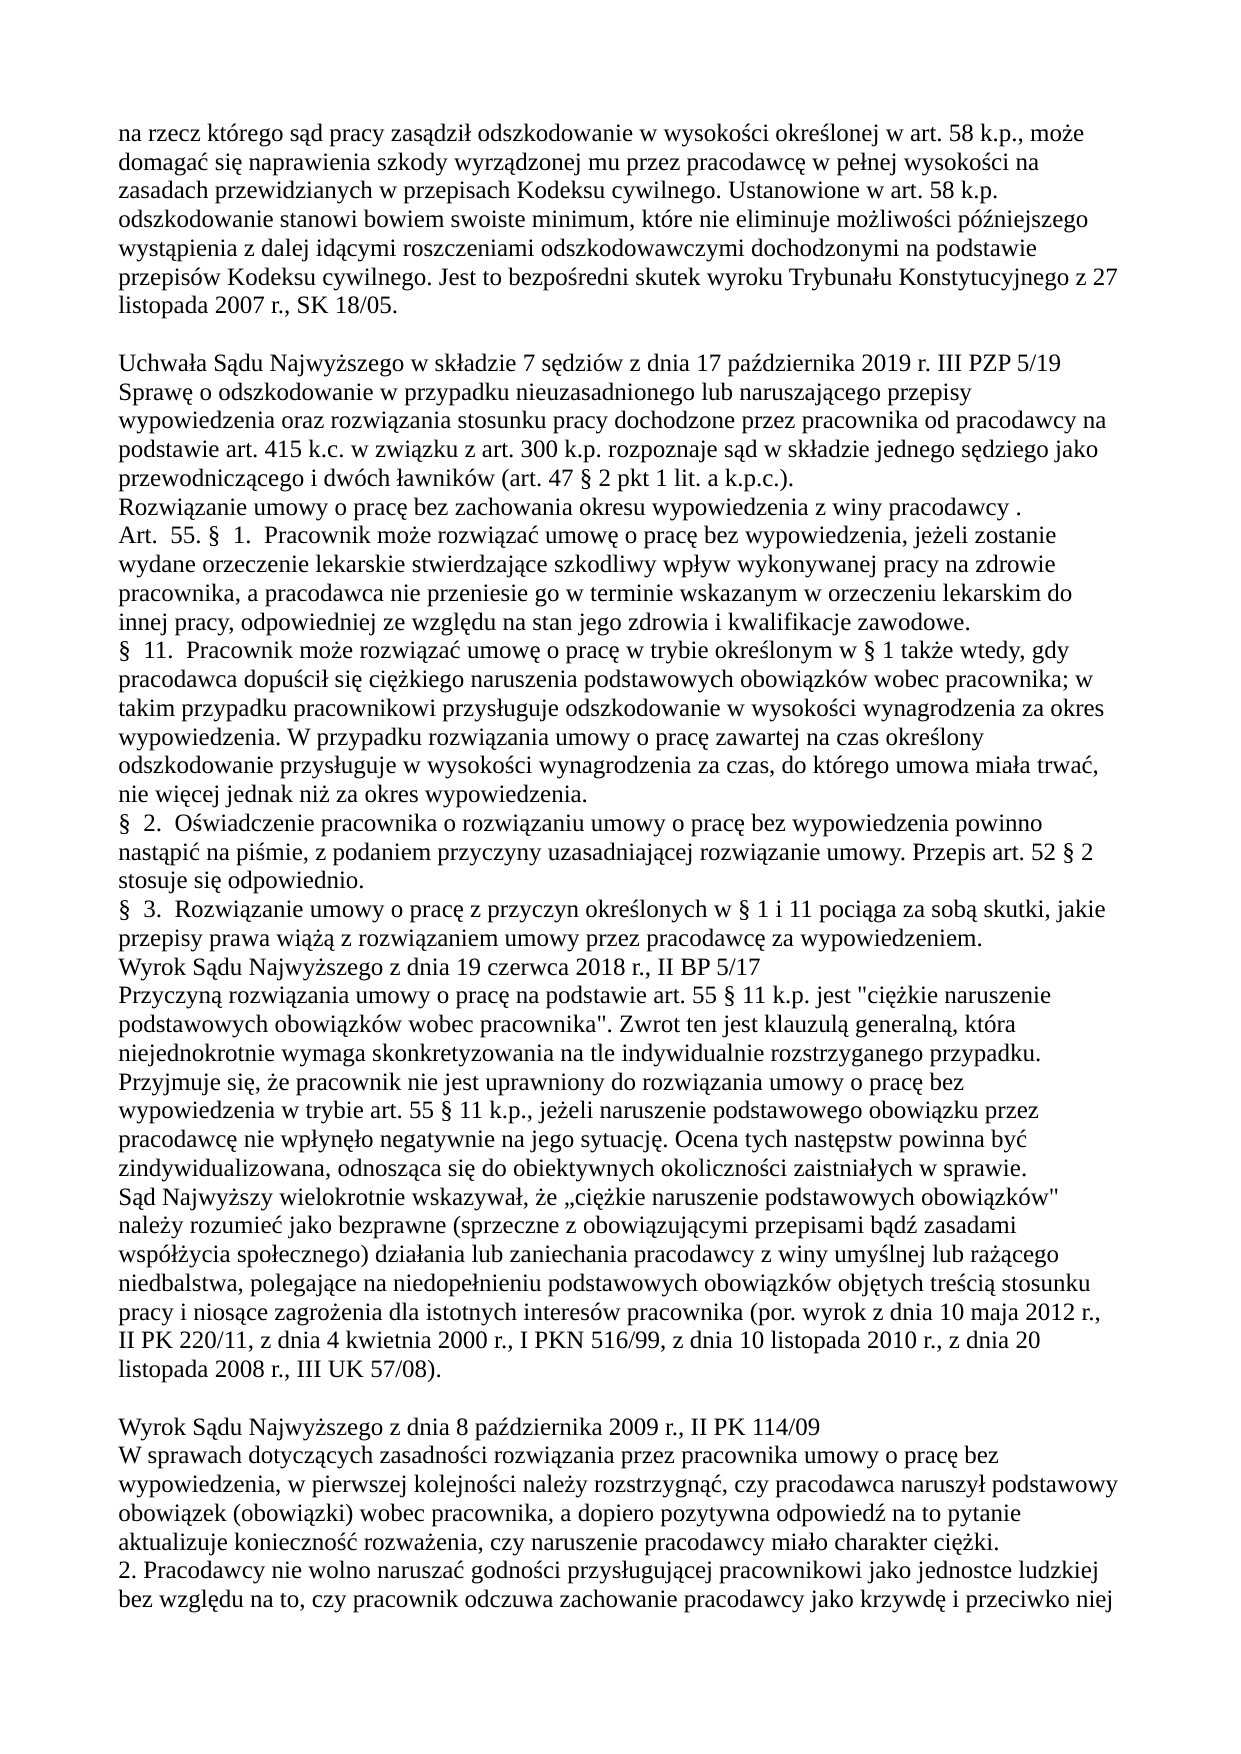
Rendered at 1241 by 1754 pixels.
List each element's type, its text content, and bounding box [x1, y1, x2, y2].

text Sprawę o odszkodowanie w przypadku nieuzasadnionego lub naruszającego przepisy wypowiedzenia oraz rozwiązania stosunku pracy dochodzone przez pracownika od pracodawcy na podstawie art. 415 k.c. w związku z art. 300 k.p. rozpoznaje sąd w składzie jednego sędziego jako przewodniczącego i dwóch ławników (art. 47 § 2 pkt 1 lit. a k.p.c.). [118, 377, 1122, 492]
text Wyrok Sądu Najwyższego z dnia 8 października 2009 r., II PK 114/09 [118, 1412, 1122, 1441]
text W sprawach dotyczących zasadności rozwiązania przez pracownika umowy o pracę bez wypowiedzenia, w pierwszej kolejności należy rozstrzygnąć, czy pracodawca naruszył podstawowy obowiązek (obowiązki) wobec pracownika, a dopiero pozytywna odpowiedź na to pytanie aktualizuje konieczność rozważenia, czy naruszenie pracodawcy miało charakter ciężki. [118, 1441, 1122, 1556]
text Art. 55. § 1. Pracownik może rozwiązać umowę o pracę bez wypowiedzenia, jeżeli zostanie wydane orzeczenie lekarskie stwierdzające szkodliwy wpływ wykonywanej pracy na zdrowie pracownika, a pracodawca nie przeniesie go w terminie wskazanym w orzeczeniu lekarskim do innej pracy, odpowiedniej ze względu na stan jego zdrowia i kwalifikacje zawodowe. [118, 521, 1122, 636]
text Sąd Najwyższy wielokrotnie wskazywał, że „ciężkie naruszenie podstawowych obowiązków" należy rozumieć jako bezprawne (sprzeczne z obowiązującymi przepisami bądź zasadami współżycia społecznego) działania lub zaniechania pracodawcy z winy umyślnej lub rażącego niedbalstwa, polegające na niedopełnieniu podstawowych obowiązków objętych treścią stosunku pracy i niosące zagrożenia dla istotnych interesów pracownika (por. wyrok z dnia 10 maja 2012 r., II PK 220/11, z dnia 4 kwietnia 2000 r., I PKN 516/99, z dnia 10 listopada 2010 r., z dnia 20 listopada 2008 r., III UK 57/08). [118, 1182, 1122, 1383]
text Rozwiązanie umowy o pracę bez zachowania okresu wypowiedzenia z winy pracodawcy . [118, 492, 1122, 521]
text Wyrok Sądu Najwyższego z dnia 19 czerwca 2018 r., II BP 5/17 [118, 952, 1122, 981]
text Przyczyną rozwiązania umowy o pracę na podstawie art. 55 § 11 k.p. jest "ciężkie naruszenie podstawowych obowiązków wobec pracownika". Zwrot ten jest klauzulą generalną, która niejednokrotnie wymaga skonkretyzowania na tle indywidualnie rozstrzyganego przypadku. Przyjmuje się, że pracownik nie jest uprawniony do rozwiązania umowy o pracę bez wypowiedzenia w trybie art. 55 § 11 k.p., jeżeli naruszenie podstawowego obowiązku przez pracodawcę nie wpłynęło negatywnie na jego sytuację. Ocena tych następstw powinna być zindywidualizowana, odnosząca się do obiektywnych okoliczności zaistniałych w sprawie. [118, 981, 1122, 1182]
text Uchwała Sądu Najwyższego w składzie 7 sędziów z dnia 17 października 2019 r. III PZP 5/19 [118, 348, 1122, 377]
text § 2. Oświadczenie pracownika o rozwiązaniu umowy o pracę bez wypowiedzenia powinno nastąpić na piśmie, z podaniem przyczyny uzasadniającej rozwiązanie umowy. Przepis art. 52 § 2 stosuje się odpowiednio. [118, 808, 1122, 894]
text § 11. Pracownik może rozwiązać umowę o pracę w trybie określonym w § 1 także wtedy, gdy pracodawca dopuścił się ciężkiego naruszenia podstawowych obowiązków wobec pracownika; w takim przypadku pracownikowi przysługuje odszkodowanie w wysokości wynagrodzenia za okres wypowiedzenia. W przypadku rozwiązania umowy o pracę zawartej na czas określony odszkodowanie przysługuje w wysokości wynagrodzenia za czas, do którego umowa miała trwać, nie więcej jednak niż za okres wypowiedzenia. [118, 636, 1122, 808]
text 2. Pracodawcy nie wolno naruszać godności przysługującej pracownikowi jako jednostce ludzkiej bez względu na to, czy pracownik odczuwa zachowanie pracodawcy jako krzywdę i przeciwko niej [118, 1556, 1122, 1613]
text na rzecz którego sąd pracy zasądził odszkodowanie w wysokości określonej w art. 58 k.p., może domagać się naprawienia szkody wyrządzonej mu przez pracodawcę w pełnej wysokości na zasadach przewidzianych w przepisach Kodeksu cywilnego. Ustanowione w art. 58 k.p. odszkodowanie stanowi bowiem swoiste minimum, które nie eliminuje możliwości późniejszego wystąpienia z dalej idącymi roszczeniami odszkodowawczymi dochodzonymi na podstawie przepisów Kodeksu cywilnego. Jest to bezpośredni skutek wyroku Trybunału Konstytucyjnego z 27 listopada 2007 r., SK 18/05. [118, 118, 1122, 319]
text § 3. Rozwiązanie umowy o pracę z przyczyn określonych w § 1 i 11 pociąga za sobą skutki, jakie przepisy prawa wiążą z rozwiązaniem umowy przez pracodawcę za wypowiedzeniem. [118, 894, 1122, 952]
